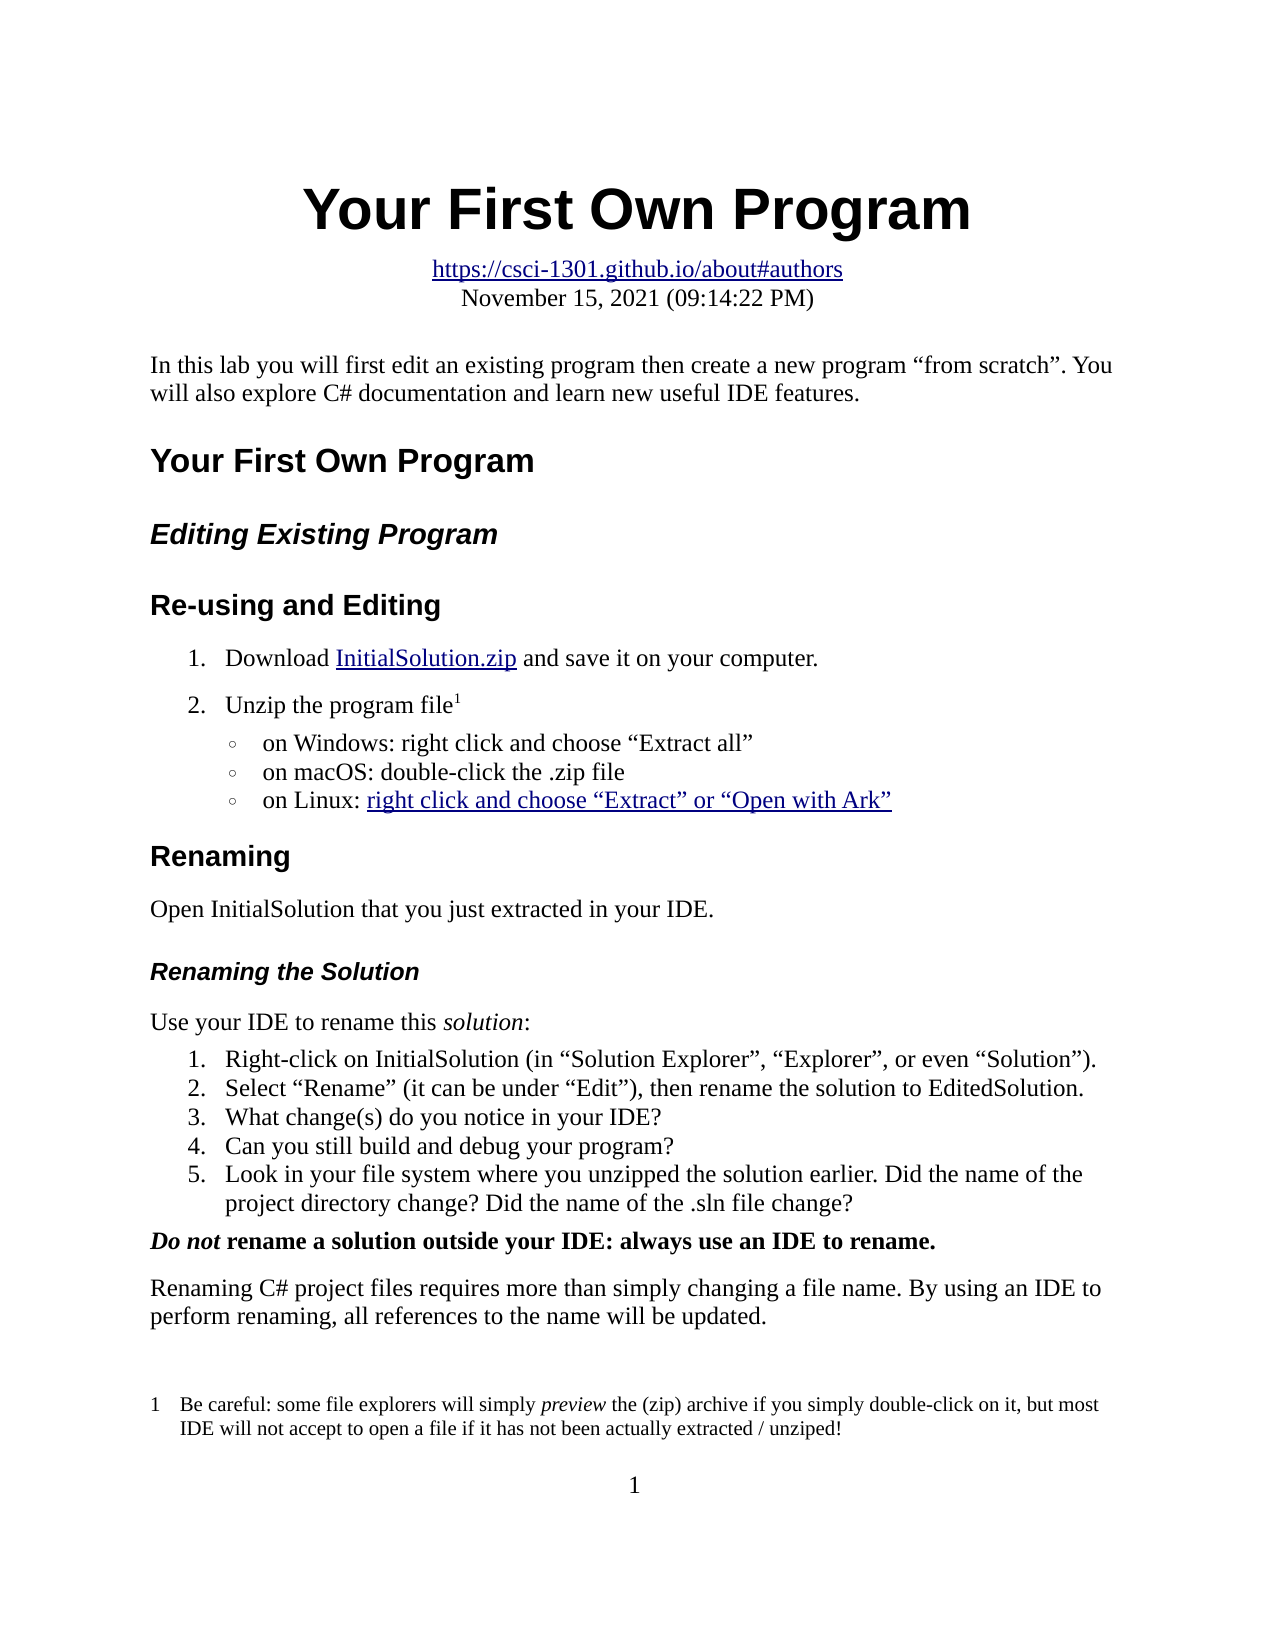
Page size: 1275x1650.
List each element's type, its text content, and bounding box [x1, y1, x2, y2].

title Your First Own Program [150, 175, 1125, 242]
list Download InitialSolution.zip and save it on your computer. [187, 643, 1125, 672]
text Use your IDE to rename this solution: [150, 1007, 1125, 1036]
list Select “Rename” (it can be under “Edit”), then rename the solution to EditedSolution. [187, 1073, 1125, 1102]
list Be careful: some file explorers will simply preview the (zip) archive if you simply double-click on it, but most IDE will not accept to open a file if it has not been actually extracted / unziped! [150, 1392, 1125, 1440]
text Renaming C# project files requires more than simply changing a file name. By using an IDE to perform renaming, all references to the name will be updated. [150, 1273, 1125, 1330]
list on Linux: right click and choose “Extract” or “Open with Ark” [225, 785, 1125, 814]
text Open InitialSolution that you just extracted in your IDE. [150, 894, 1125, 923]
list Right-click on InitialSolution (in “Solution Explorer”, “Explorer”, or even “Solution”). [187, 1044, 1125, 1073]
list Can you still build and debug your program? [187, 1131, 1125, 1159]
text November 15, 2021 (09:14:22 PM) [150, 283, 1125, 312]
list Look in your file system where you unzipped the solution earlier. Did the name of the project directory change? Did the name of the .sln file change? [187, 1159, 1125, 1217]
subtitle Renaming the Solution [150, 957, 1125, 985]
list Unzip the program file [187, 690, 1125, 719]
text Do not rename a solution outside your IDE: always use an IDE to rename. [150, 1226, 1125, 1255]
subtitle Renaming [150, 839, 1125, 873]
list on Windows: right click and choose “Extract all” [225, 728, 1125, 757]
list on macOS: double-click the .zip file [225, 757, 1125, 785]
subtitle Your First Own Program [150, 441, 1125, 480]
list What change(s) do you notice in your IDE? [187, 1102, 1125, 1131]
subtitle Re-using and Editing [150, 588, 1125, 622]
text In this lab you will first edit an existing program then create a new program “from scratch”. You will also explore C# documentation and learn new useful IDE features. [150, 350, 1125, 407]
subtitle Editing Existing Program [150, 517, 1125, 551]
text https://csci-1301.github.io/about#authors [150, 254, 1125, 283]
